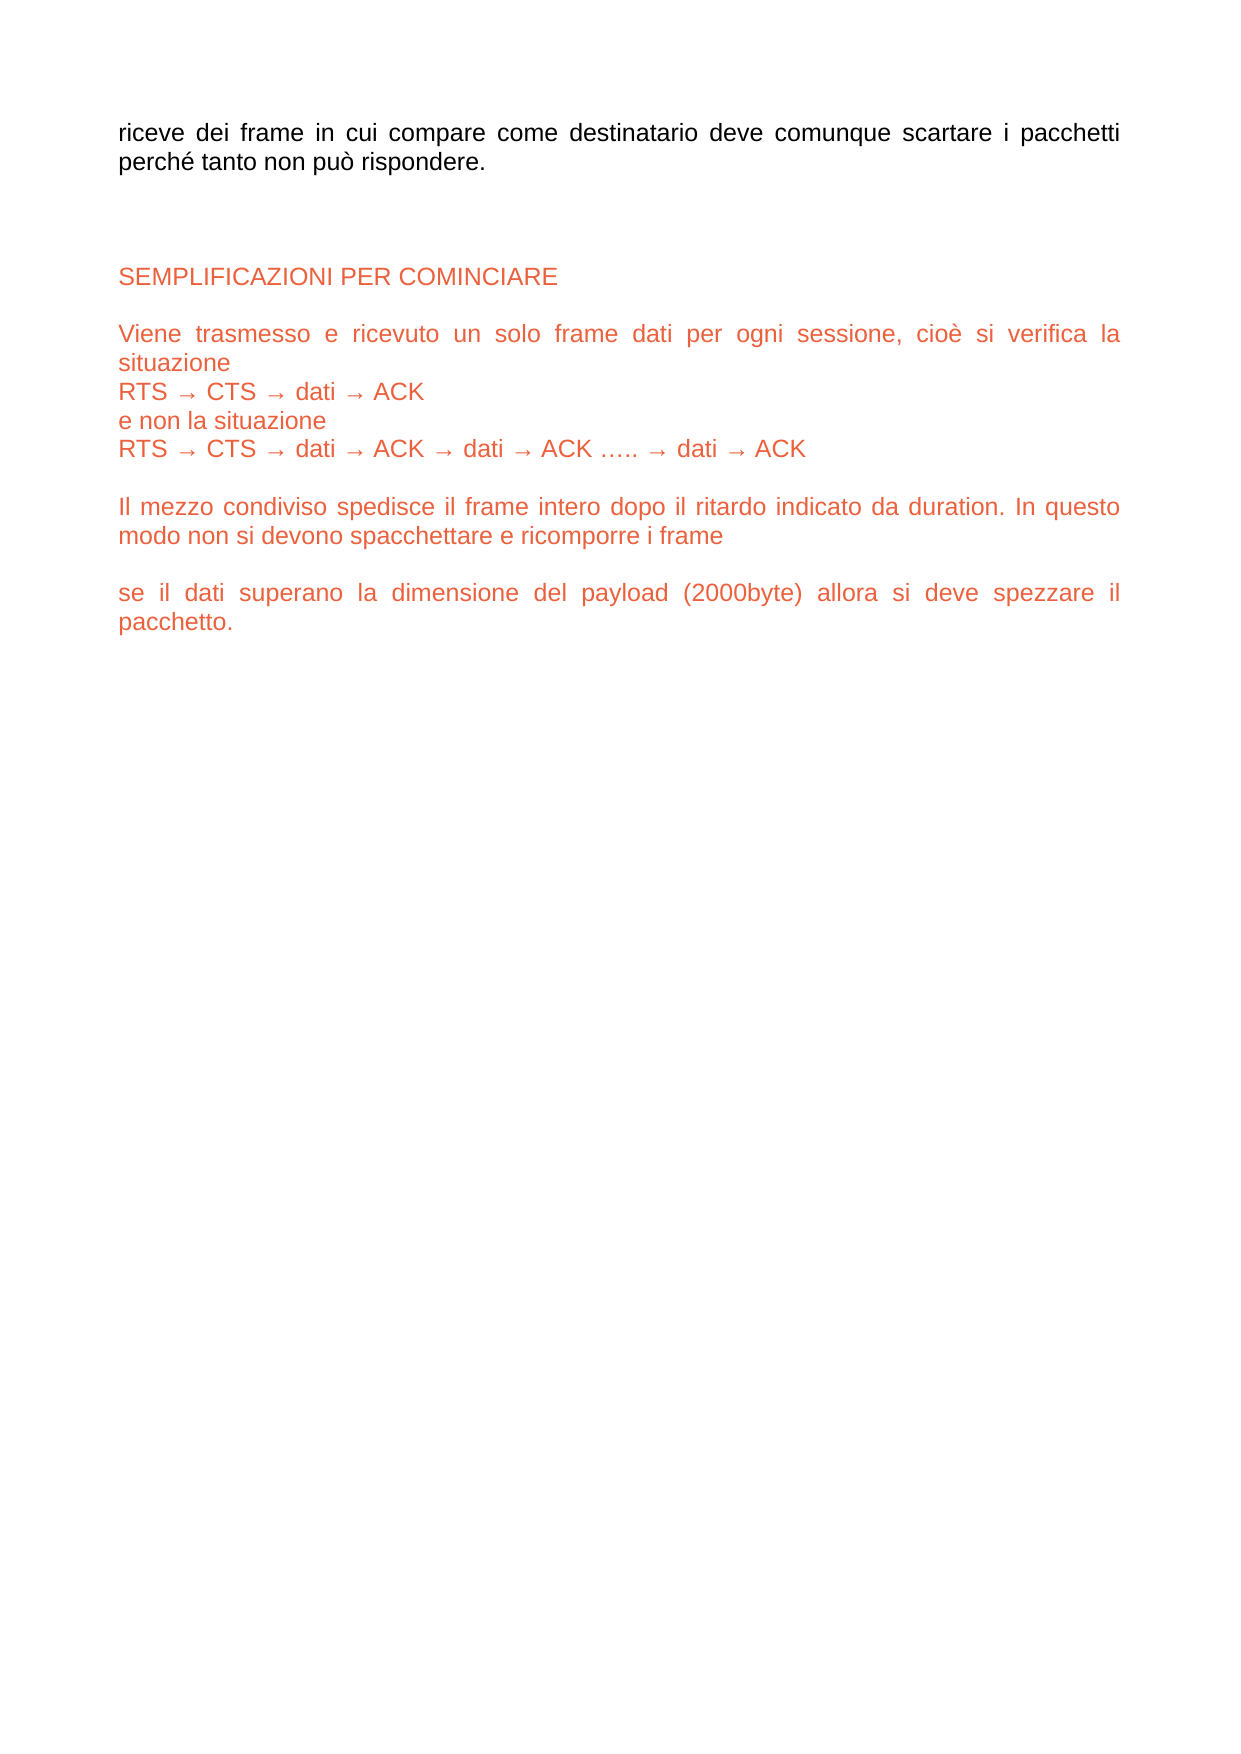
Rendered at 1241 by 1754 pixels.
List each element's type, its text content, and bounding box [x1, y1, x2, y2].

text SEMPLIFICAZIONI PER COMINCIARE [118, 262, 1122, 319]
text RTS → CTS → dati → ACK [118, 377, 1122, 406]
text RTS → CTS → dati → ACK → dati → ACK ….. → dati → ACK [118, 434, 1122, 463]
text riceve dei frame in cui compare come destinatario deve comunque scartare i pacchetti perché tanto non può rispondere. [118, 118, 1122, 176]
text e non la situazione [118, 406, 1122, 434]
text Viene trasmesso e ricevuto un solo frame dati per ogni sessione, cioè si verifica la situazione [118, 319, 1122, 377]
text se il dati superano la dimensione del payload (2000byte) allora si deve spezzare il pacchetto. [118, 578, 1122, 636]
text Il mezzo condiviso spedisce il frame intero dopo il ritardo indicato da duration. In questo modo non si devono spacchettare e ricomporre i frame [118, 492, 1122, 549]
